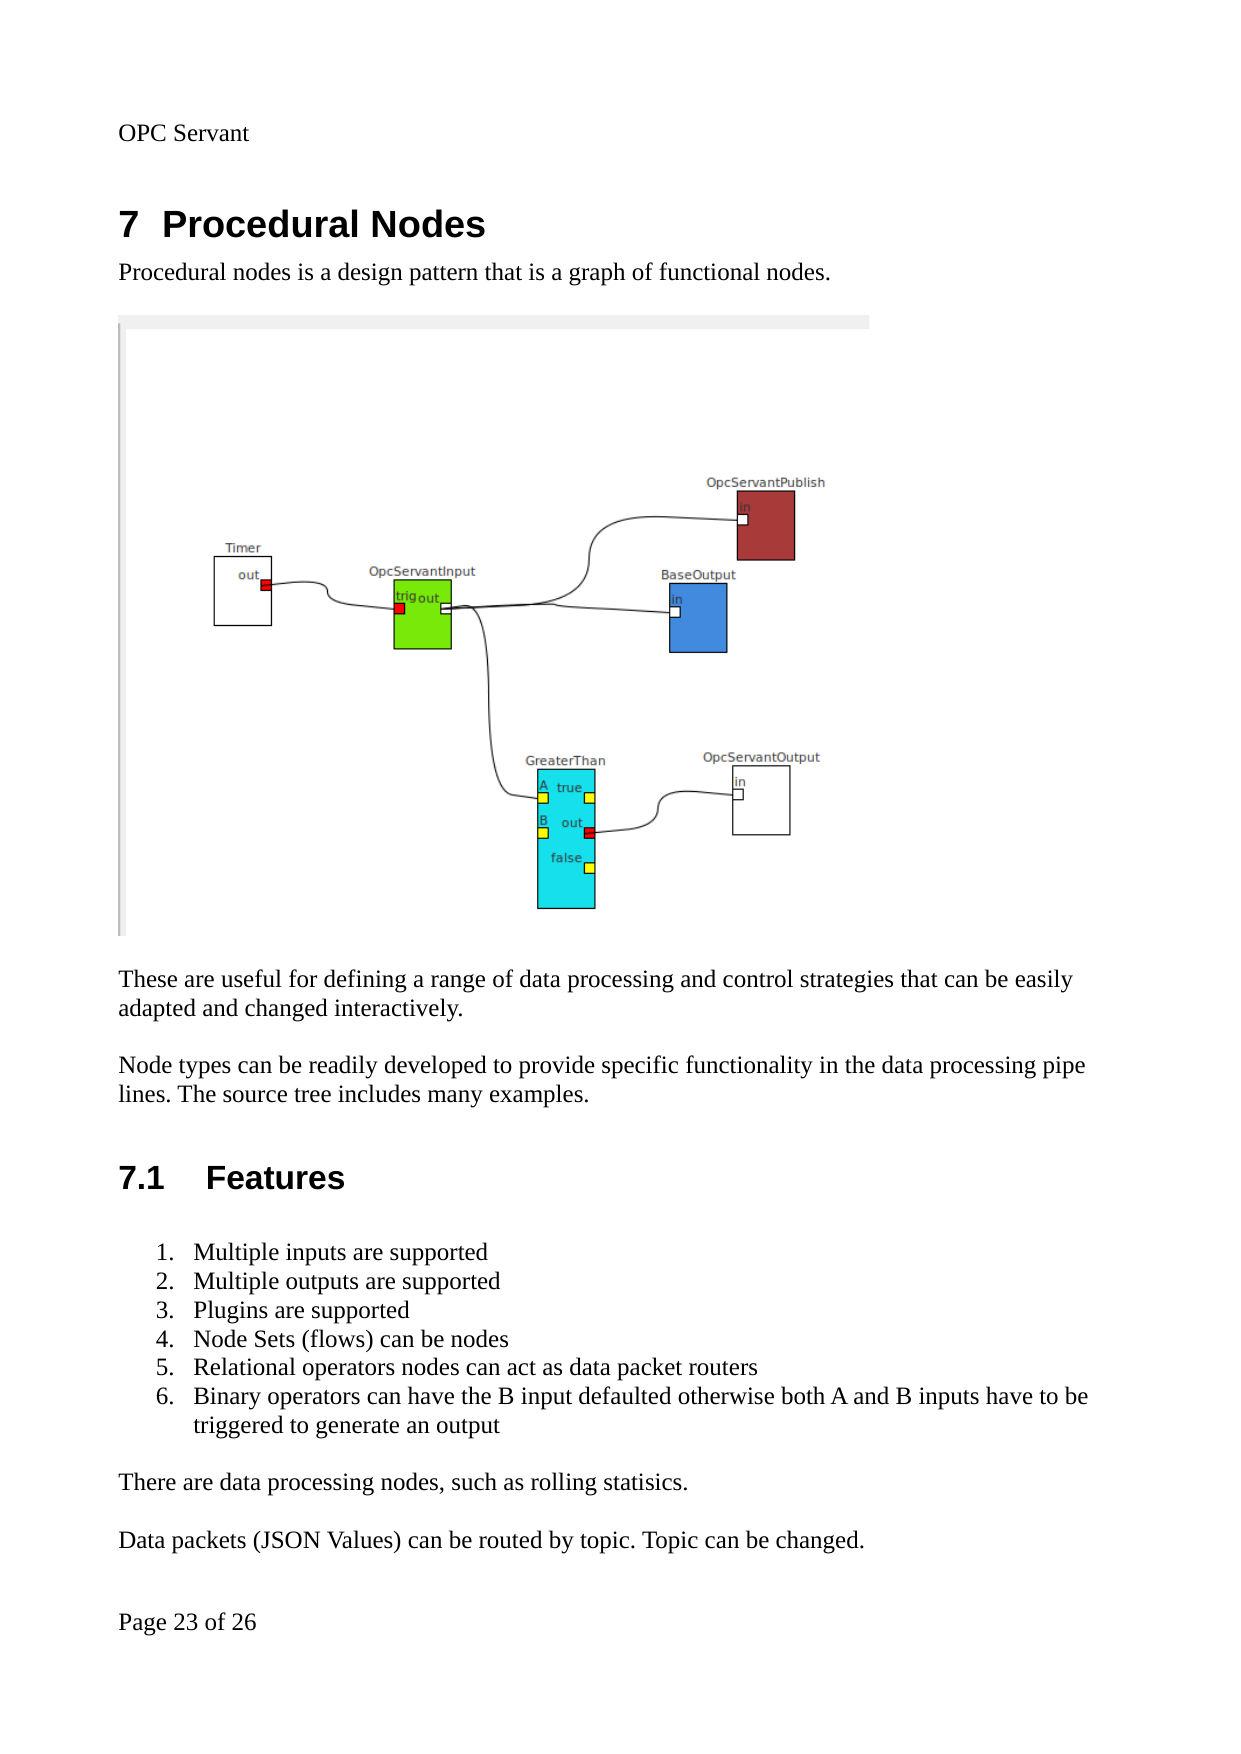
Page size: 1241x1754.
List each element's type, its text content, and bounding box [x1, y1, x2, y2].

text Node types can be readily developed to provide specific functionality in the data processing pipe lines. The source tree includes many examples. [118, 1051, 1122, 1108]
subtitle Features [118, 1158, 1122, 1196]
text There are data processing nodes, such as rolling statisics. [118, 1467, 1122, 1496]
subtitle Procedural Nodes [118, 201, 1122, 245]
text These are useful for defining a range of data processing and control strategies that can be easily adapted and changed interactively. [118, 964, 1122, 1022]
text Data packets (JSON Values) can be routed by topic. Topic can be changed. [118, 1525, 1122, 1554]
list Node Sets (flows) can be nodes [156, 1324, 1122, 1352]
text Procedural nodes is a design pattern that is a graph of functional nodes. [118, 257, 1122, 286]
list Binary operators can have the B input defaulted otherwise both A and B inputs have to be triggered to generate an output [156, 1381, 1122, 1439]
list Relational operators nodes can act as data packet routers [156, 1352, 1122, 1381]
picture [118, 315, 870, 936]
list Multiple inputs are supported [156, 1237, 1122, 1266]
list Multiple outputs are supported [156, 1266, 1122, 1295]
list Plugins are supported [156, 1295, 1122, 1324]
